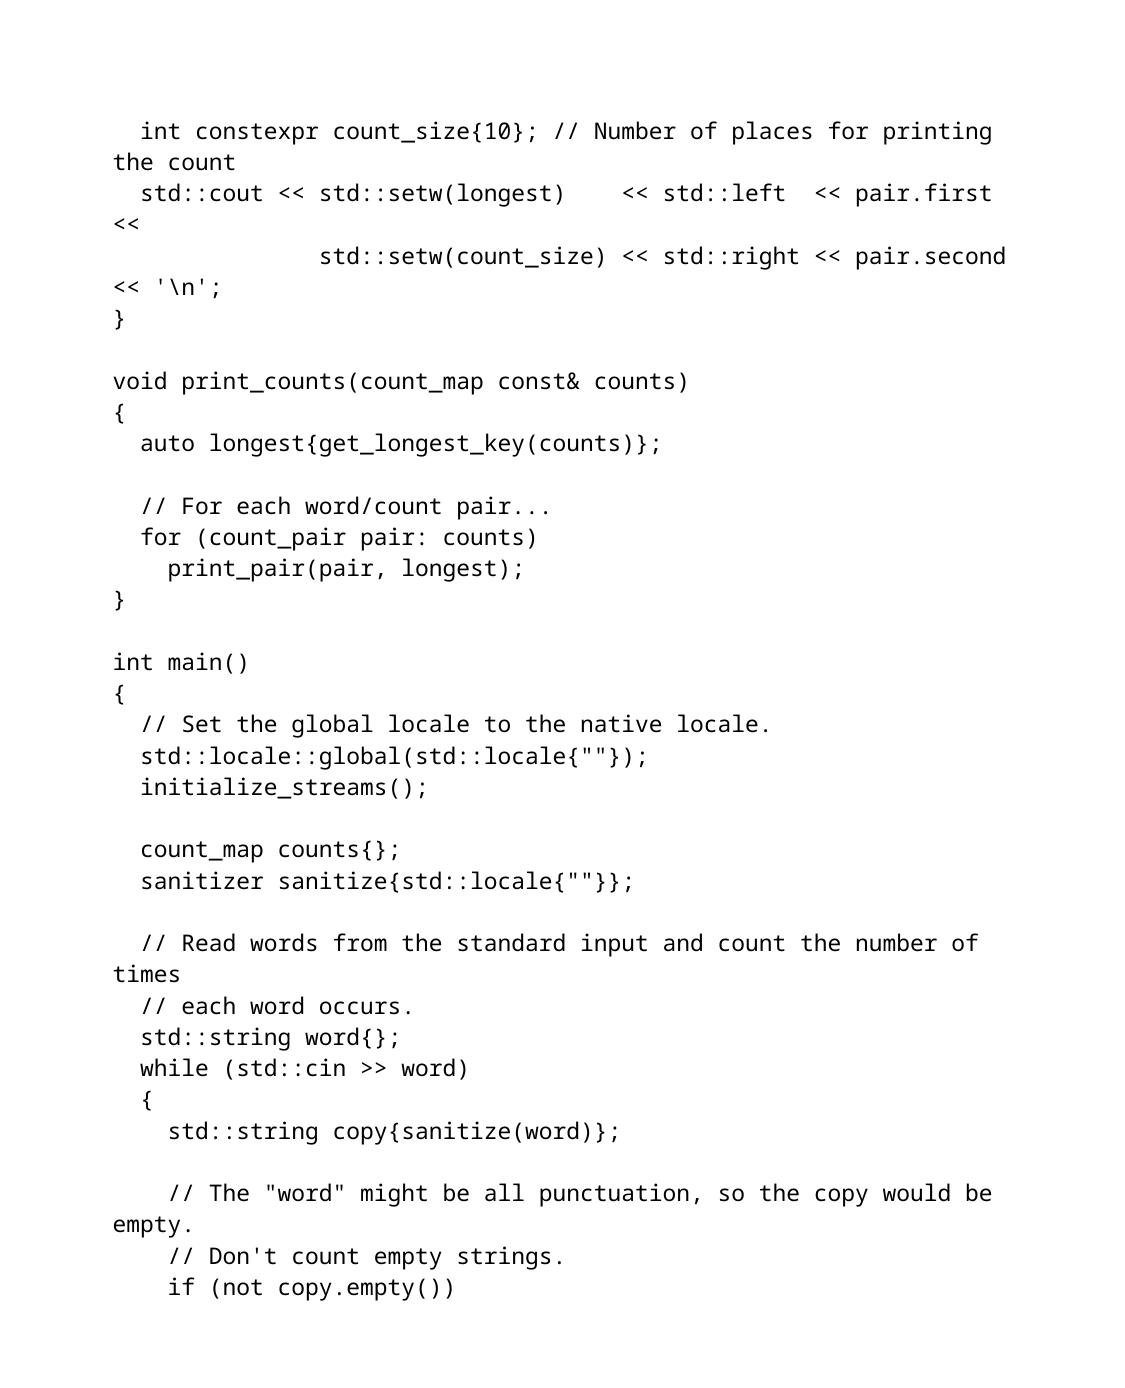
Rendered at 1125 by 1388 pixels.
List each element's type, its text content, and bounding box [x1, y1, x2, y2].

text } [112, 302, 1012, 333]
text std::string word{}; [112, 1021, 1012, 1052]
text // The "word" might be all punctuation, so the copy would be empty. [112, 1177, 1012, 1240]
text if (not copy.empty()) [112, 1271, 1012, 1302]
text void print_counts(count_map const& counts) [112, 365, 1012, 396]
text std::setw(count_size) << std::right << pair.second << '\n'; [112, 240, 1012, 302]
text std::locale::global(std::locale{""}); [112, 740, 1012, 771]
text { [112, 677, 1012, 708]
text for (count_pair pair: counts) [112, 521, 1012, 552]
text // Set the global locale to the native locale. [112, 708, 1012, 740]
text count_map counts{}; [112, 833, 1012, 865]
text // Read words from the standard input and count the number of times [112, 927, 1012, 990]
text auto longest{get_longest_key(counts)}; [112, 427, 1012, 458]
text int main() [112, 646, 1012, 677]
text std::string copy{sanitize(word)}; [112, 1115, 1012, 1146]
text print_pair(pair, longest); [112, 552, 1012, 583]
text while (std::cin >> word) [112, 1052, 1012, 1083]
text // For each word/count pair... [112, 490, 1012, 521]
text } [112, 583, 1012, 615]
text { [112, 396, 1012, 427]
text initialize_streams(); [112, 771, 1012, 802]
text std::cout << std::setw(longest) << std::left << pair.first << [112, 177, 1012, 240]
text int constexpr count_size{10}; // Number of places for printing the count [112, 115, 1012, 177]
text // Don't count empty strings. [112, 1240, 1012, 1271]
text // each word occurs. [112, 990, 1012, 1021]
text sanitizer sanitize{std::locale{""}}; [112, 865, 1012, 896]
text { [112, 1083, 1012, 1115]
